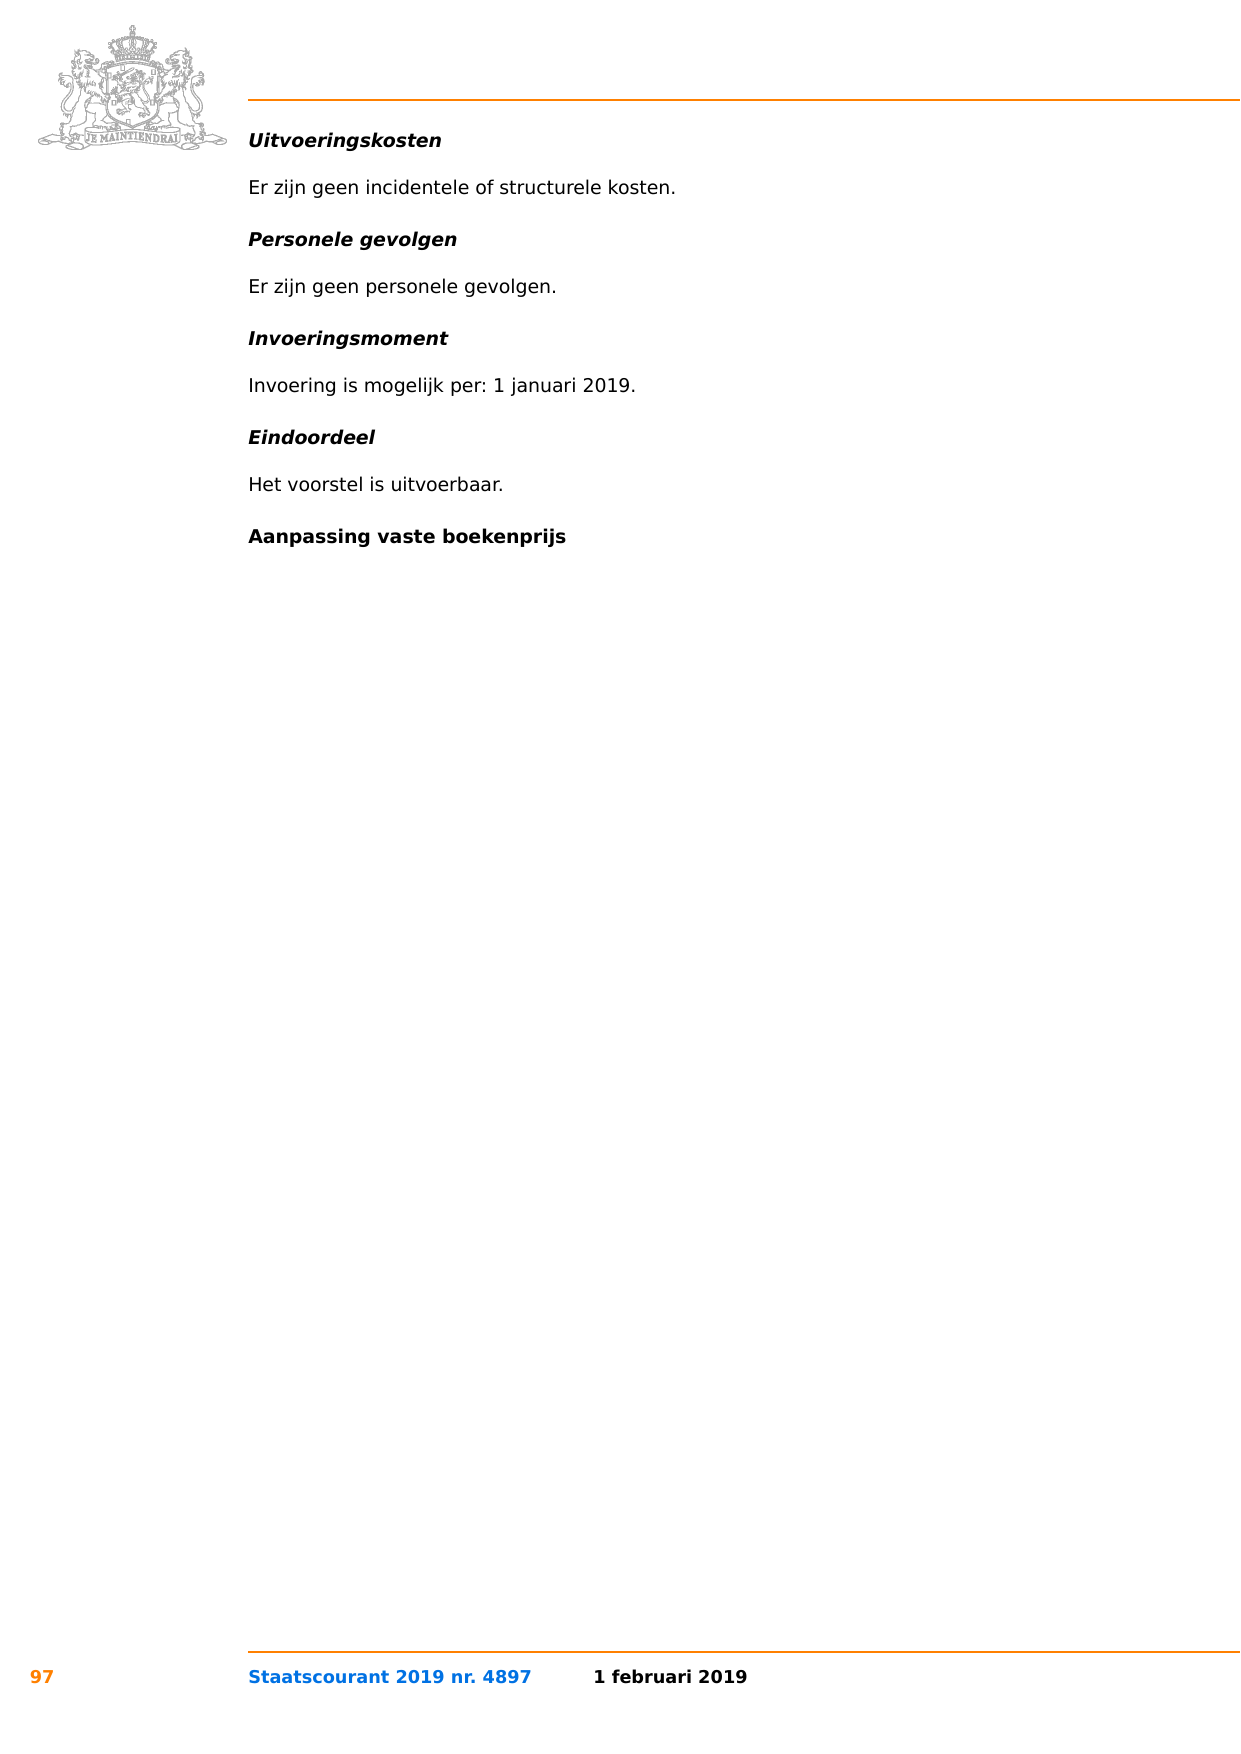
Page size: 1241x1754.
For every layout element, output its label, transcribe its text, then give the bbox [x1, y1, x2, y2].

picture [38, 25, 227, 150]
text Er zijn geen personele gevolgen. [248, 276, 1163, 298]
subtitle Aanpassing vaste boekenprijs [248, 526, 1163, 548]
subtitle Uitvoeringskosten [248, 130, 1163, 152]
text Het voorstel is uitvoerbaar. [248, 474, 1163, 496]
subtitle Personele gevolgen [248, 229, 1163, 251]
text Invoering is mogelijk per: 1 januari 2019. [248, 375, 1163, 397]
subtitle Eindoordeel [248, 427, 1163, 449]
text Er zijn geen incidentele of structurele kosten. [248, 177, 1163, 199]
subtitle Invoeringsmoment [248, 328, 1163, 350]
